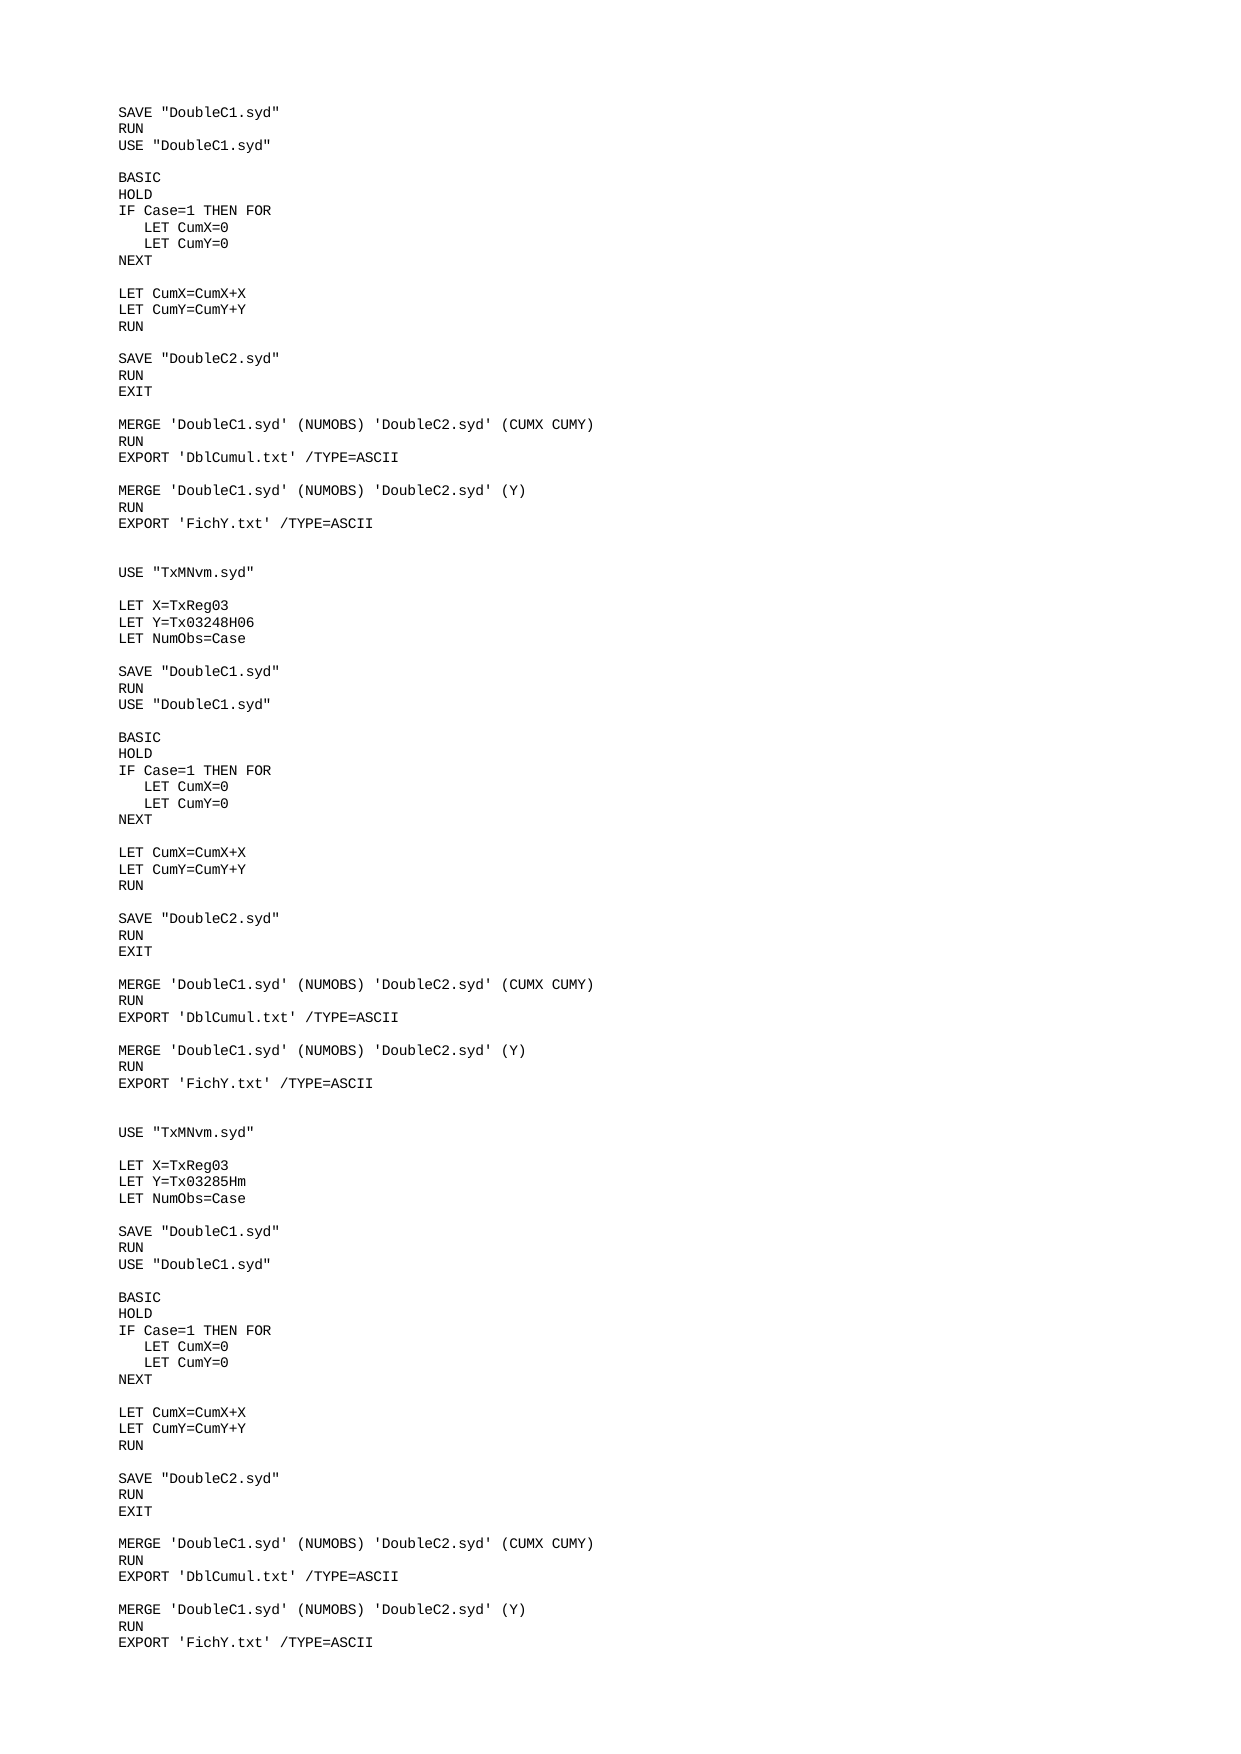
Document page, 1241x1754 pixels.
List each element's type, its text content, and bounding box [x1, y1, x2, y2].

text RUN [118, 878, 1122, 895]
text IF Case=1 THEN FOR [118, 1323, 1122, 1339]
text USE "TxMNvm.syd" [118, 1125, 1122, 1142]
text RUN [118, 1241, 1122, 1257]
text LET Y=Tx03285Hm [118, 1175, 1122, 1191]
text MERGE 'DoubleC1.syd' (NUMOBS) 'DoubleC2.syd' (Y) [118, 483, 1122, 500]
text SAVE "DoubleC2.syd" [118, 1471, 1122, 1487]
text USE "DoubleC1.syd" [118, 1257, 1122, 1273]
text SAVE "DoubleC1.syd" [118, 664, 1122, 681]
text NEXT [118, 813, 1122, 829]
text RUN [118, 434, 1122, 451]
text RUN [118, 681, 1122, 697]
text USE "TxMNvm.syd" [118, 566, 1122, 582]
text SAVE "DoubleC2.syd" [118, 352, 1122, 368]
text RUN [118, 928, 1122, 944]
text HOLD [118, 1306, 1122, 1323]
text NEXT [118, 1372, 1122, 1389]
text EXIT [118, 385, 1122, 401]
text SAVE "DoubleC1.syd" [118, 105, 1122, 121]
text RUN [118, 319, 1122, 335]
text EXPORT 'DblCumul.txt' /TYPE=ASCII [118, 451, 1122, 467]
text LET NumObs=Case [118, 632, 1122, 648]
text EXPORT 'FichY.txt' /TYPE=ASCII [118, 1076, 1122, 1092]
text EXPORT 'FichY.txt' /TYPE=ASCII [118, 516, 1122, 533]
text LET CumY=CumY+Y [118, 302, 1122, 319]
text USE "DoubleC1.syd" [118, 697, 1122, 714]
text EXPORT 'DblCumul.txt' /TYPE=ASCII [118, 1010, 1122, 1027]
text LET CumX=CumX+X [118, 846, 1122, 862]
text RUN [118, 1438, 1122, 1454]
text EXIT [118, 1504, 1122, 1520]
text SAVE "DoubleC2.syd" [118, 911, 1122, 928]
text RUN [118, 121, 1122, 138]
text HOLD [118, 747, 1122, 763]
text MERGE 'DoubleC1.syd' (NUMOBS) 'DoubleC2.syd' (Y) [118, 1603, 1122, 1619]
text BASIC [118, 730, 1122, 747]
text LET X=TxReg03 [118, 599, 1122, 615]
text LET CumX=CumX+X [118, 286, 1122, 302]
text USE "DoubleC1.syd" [118, 138, 1122, 154]
text SAVE "DoubleC1.syd" [118, 1224, 1122, 1241]
text NEXT [118, 253, 1122, 269]
text BASIC [118, 171, 1122, 187]
text LET Y=Tx03248H06 [118, 615, 1122, 632]
text RUN [118, 1553, 1122, 1570]
text RUN [118, 500, 1122, 516]
text EXIT [118, 944, 1122, 961]
text LET CumY=CumY+Y [118, 1422, 1122, 1438]
text EXPORT 'DblCumul.txt' /TYPE=ASCII [118, 1570, 1122, 1586]
text MERGE 'DoubleC1.syd' (NUMOBS) 'DoubleC2.syd' (Y) [118, 1043, 1122, 1059]
text EXPORT 'FichY.txt' /TYPE=ASCII [118, 1636, 1122, 1652]
text RUN [118, 1619, 1122, 1636]
text LET CumX=0 [118, 1339, 1122, 1356]
text LET CumY=0 [118, 1356, 1122, 1372]
text RUN [118, 994, 1122, 1010]
text IF Case=1 THEN FOR [118, 204, 1122, 220]
text MERGE 'DoubleC1.syd' (NUMOBS) 'DoubleC2.syd' (CUMX CUMY) [118, 418, 1122, 434]
text RUN [118, 1487, 1122, 1504]
text LET CumY=0 [118, 237, 1122, 253]
text LET CumY=0 [118, 796, 1122, 813]
text IF Case=1 THEN FOR [118, 763, 1122, 780]
text RUN [118, 368, 1122, 385]
text LET CumX=CumX+X [118, 1405, 1122, 1422]
text MERGE 'DoubleC1.syd' (NUMOBS) 'DoubleC2.syd' (CUMX CUMY) [118, 977, 1122, 994]
text LET NumObs=Case [118, 1191, 1122, 1208]
text LET CumY=CumY+Y [118, 862, 1122, 878]
text MERGE 'DoubleC1.syd' (NUMOBS) 'DoubleC2.syd' (CUMX CUMY) [118, 1537, 1122, 1553]
text RUN [118, 1059, 1122, 1076]
text BASIC [118, 1290, 1122, 1306]
text LET X=TxReg03 [118, 1158, 1122, 1175]
text LET CumX=0 [118, 220, 1122, 237]
text LET CumX=0 [118, 780, 1122, 796]
text HOLD [118, 187, 1122, 204]
